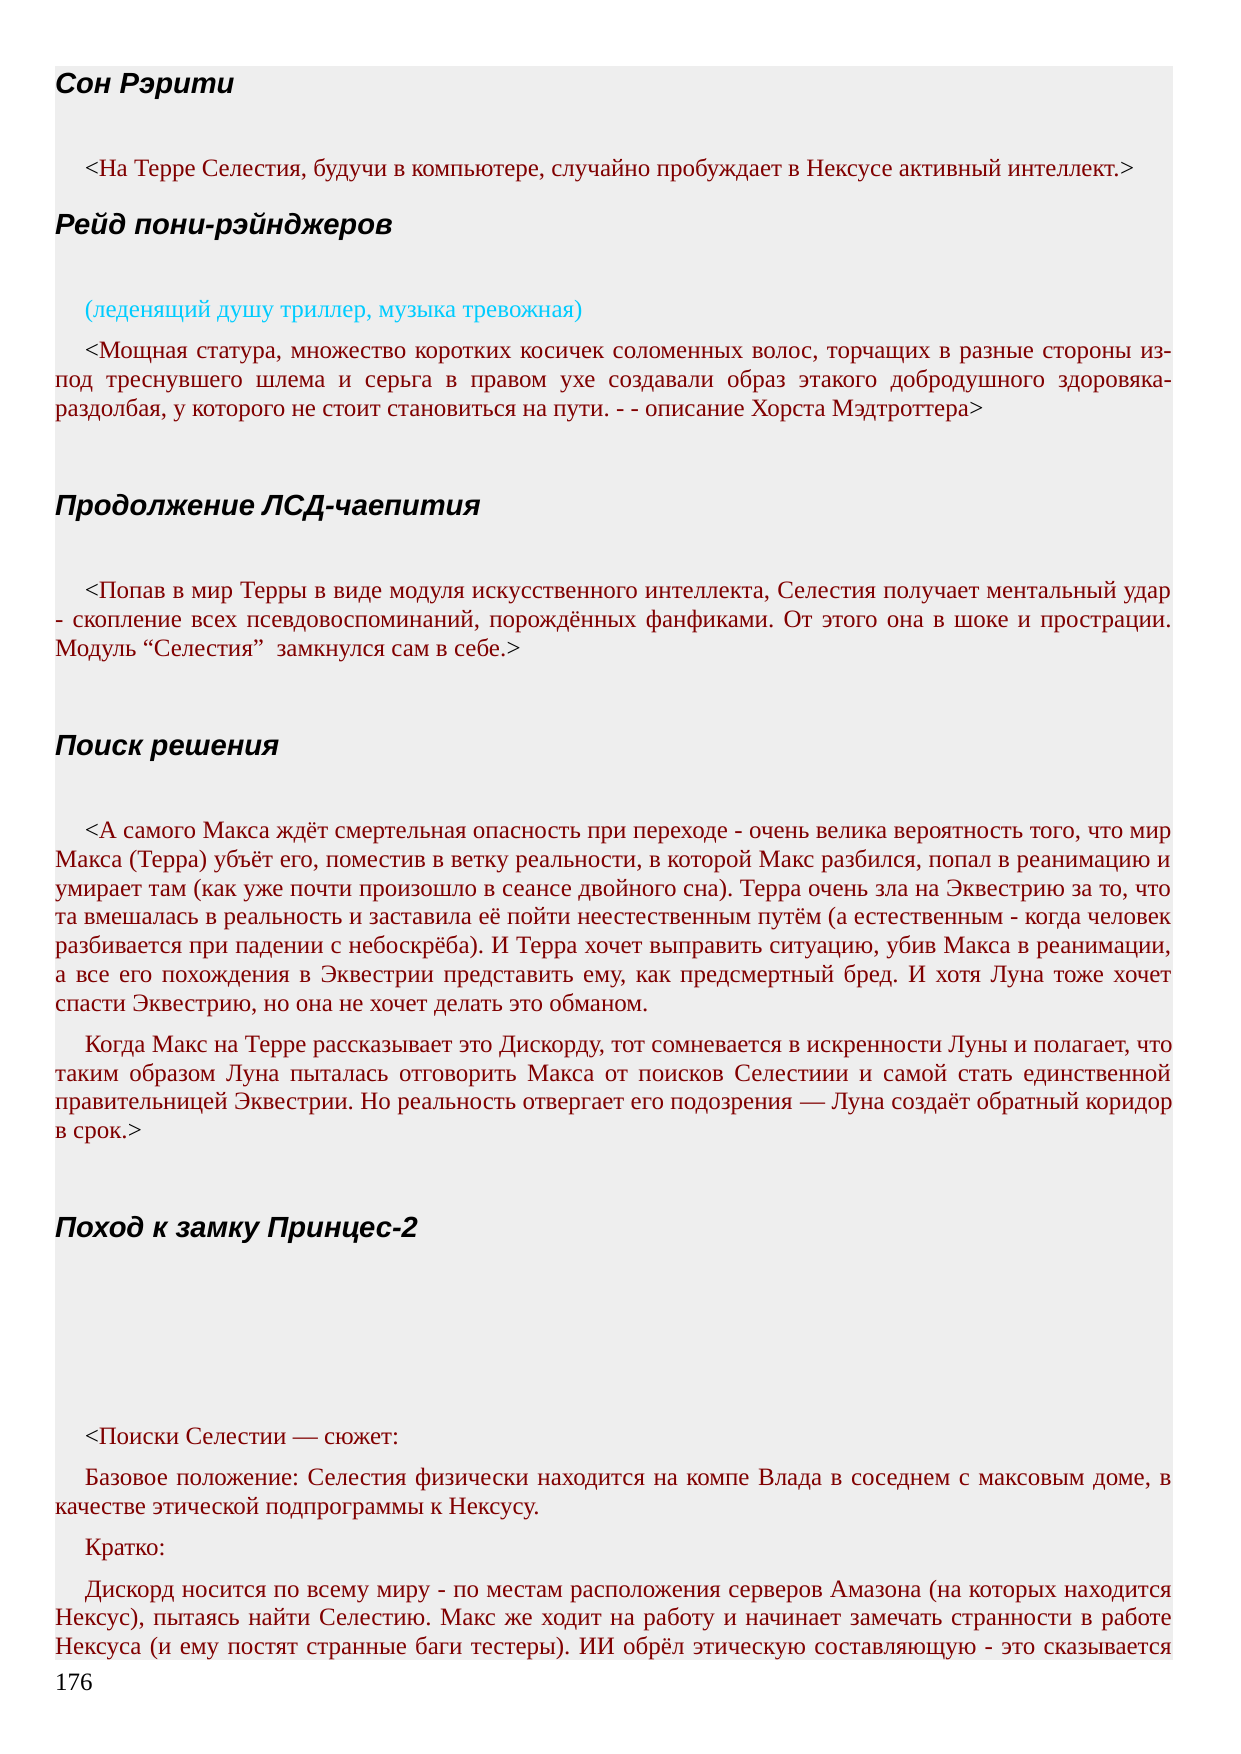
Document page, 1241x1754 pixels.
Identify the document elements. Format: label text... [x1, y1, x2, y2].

subtitle Поход к замку Принцес-2 [55, 1210, 1173, 1244]
subtitle Рейд пони-рэйнджеров [55, 207, 1173, 241]
text Базовое положение: Селестия физически находится на компе Влада в соседнем с максовым доме, в качестве этической подпрограммы к Нексусу. [55, 1462, 1173, 1520]
subtitle Сон Рэрити [55, 66, 1173, 99]
text <На Терре Селестия, будучи в компьютере, случайно пробуждает в Нексусе активный интеллект.> [55, 153, 1173, 182]
text <А самого Макса ждёт смертельная опасность при переходе - очень велика вероятность того, что мир Макса (Терра) убъёт его, поместив в ветку реальности, в которой Макс разбился, попал в реанимацию и умирает там (как уже почти произошло в сеансе двойного сна). Терра очень зла на Эквестрию за то, что та вмешалась в реальность и заставила её пойти неестественным путём (а естественным - когда человек разбивается при падении с небоскрёба). И Терра хочет выправить ситуацию, убив Макса в реанимации, а все его похождения в Эквестрии представить ему, как предсмертный бред. И хотя Луна тоже хочет спасти Эквестрию, но она не хочет делать это обманом. [55, 815, 1173, 1016]
subtitle Продолжение ЛСД-чаепития [55, 488, 1173, 522]
text Кратко: [55, 1532, 1173, 1561]
text <Поиски Селестии — сюжет: [55, 1421, 1173, 1450]
text <Попав в мир Терры в виде модуля искусственного интеллекта, Селестия получает ментальный удар - скопление всех псевдовоспоминаний, порождённых фанфиками. От этого она в шоке и прострации. Модуль “Селестия” замкнулся сам в себе.> [55, 575, 1173, 662]
subtitle Поиск решения [55, 728, 1173, 761]
text (леденящий душу триллер, музыка тревожная) [55, 294, 1173, 323]
text <Мощная статура, множество коротких косичек соломенных волос, торчащих в разные стороны из-под треснувшего шлема и серьга в правом ухе создавали образ этакого добродушного здоровяка-раздолбая, у которого не стоит становиться на пути. - - описание Хорста Мэдтроттера> [55, 336, 1173, 422]
text Дискорд носится по всему миру - по местам расположения серверов Амазона (на которых находится Нексус), пытаясь найти Селестию. Макс же ходит на работу и начинает замечать странности в работе Нексуса (и ему постят странные баги тестеры). ИИ обрёл этическую составляющую - это сказывается [55, 1574, 1173, 1660]
text Когда Макс на Терре рассказывает это Дискорду, тот сомневается в искренности Луны и полагает, что таким образом Луна пыталась отговорить Макса от поисков Селестиии и самой стать единственной правительницей Эквестрии. Но реальность отвергает его подозрения — Луна создаёт обратный коридор в срок.> [55, 1029, 1173, 1144]
